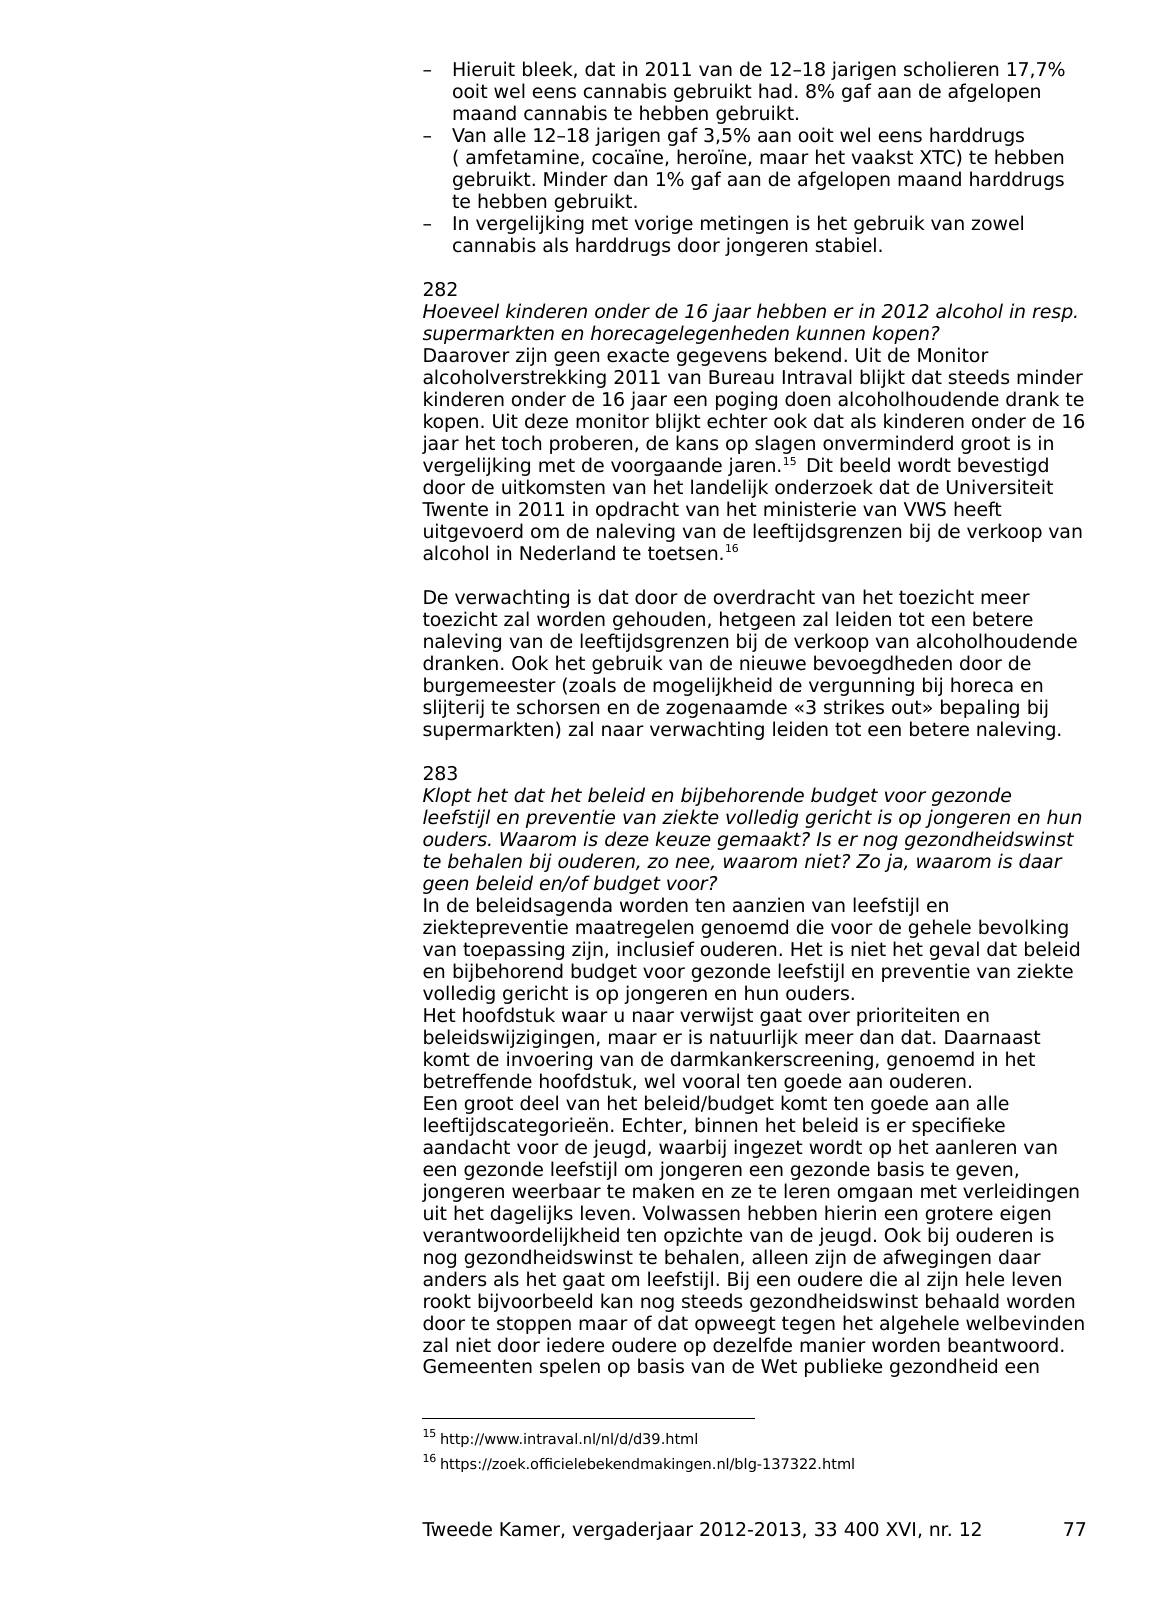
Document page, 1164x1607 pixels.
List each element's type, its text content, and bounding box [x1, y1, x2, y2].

text 282 [422, 279, 1087, 301]
text https://zoek.officielebekendmakingen.nl/blg-137322.html [422, 1452, 1087, 1474]
text Het hoofdstuk waar u naar verwijst gaat over prioriteiten en beleidswijzigingen, maar er is natuurlijk meer dan dat. Daarnaast komt de invoering van de darmkankerscreening, genoemd in het betreffende hoofdstuk, wel vooral ten goede aan ouderen. [422, 1005, 1087, 1093]
text Een groot deel van het beleid/budget komt ten goede aan alle leeftijdscategorieën. Echter, binnen het beleid is er specifieke aandacht voor de jeugd, waarbij ingezet wordt op het aanleren van een gezonde leefstijl om jongeren een gezonde basis te geven, jongeren weerbaar te maken en ze te leren omgaan met verleidingen uit het dagelijks leven. Volwassen hebben hierin een grotere eigen verantwoordelijkheid ten opzichte van de jeugd. Ook bij ouderen is nog gezondheidswinst te behalen, alleen zijn de afwegingen daar anders als het gaat om leefstijl. Bij een oudere die al zijn hele leven rookt bijvoorbeeld kan nog steeds gezondheidswinst behaald worden door te stoppen maar of dat opweegt tegen het algehele welbevinden zal niet door iedere oudere op dezelfde manier worden beantwoord. Gemeenten spelen op basis van de Wet publieke gezondheid een [422, 1093, 1087, 1378]
text – In vergelijking met vorige metingen is het gebruik van zowel cannabis als harddrugs door jongeren stabiel. [422, 213, 1087, 257]
text 283 [422, 763, 1087, 785]
text http://www.intraval.nl/nl/d/d39.html [422, 1427, 1087, 1449]
text Hoeveel kinderen onder de 16 jaar hebben er in 2012 alcohol in resp. supermarkten en horecagelegenheden kunnen kopen? [422, 301, 1087, 345]
text In de beleidsagenda worden ten aanzien van leefstijl en ziektepreventie maatregelen genoemd die voor de gehele bevolking van toepassing zijn, inclusief ouderen. Het is niet het geval dat beleid en bijbehorend budget voor gezonde leefstijl en preventie van ziekte volledig gericht is op jongeren en hun ouders. [422, 895, 1087, 1005]
text De verwachting is dat door de overdracht van het toezicht meer toezicht zal worden gehouden, hetgeen zal leiden tot een betere naleving van de leeftijdsgrenzen bij de verkoop van alcoholhoudende dranken. Ook het gebruik van de nieuwe bevoegdheden door de burgemeester (zoals de mogelijkheid de vergunning bij horeca en slijterij te schorsen en de zogenaamde «3 strikes out» bepaling bij supermarkten) zal naar verwachting leiden tot een betere naleving. [422, 587, 1087, 741]
text – Van alle 12–18 jarigen gaf 3,5% aan ooit wel eens harddrugs ( amfetamine, cocaïne, heroïne, maar het vaakst XTC) te hebben gebruikt. Minder dan 1% gaf aan de afgelopen maand harddrugs te hebben gebruikt. [422, 125, 1087, 213]
text – Hieruit bleek, dat in 2011 van de 12–18 jarigen scholieren 17,7% ooit wel eens cannabis gebruikt had. 8% gaf aan de afgelopen maand cannabis te hebben gebruikt. [422, 59, 1087, 125]
text Daarover zijn geen exacte gegevens bekend. Uit de Monitor alcoholverstrekking 2011 van Bureau Intraval blijkt dat steeds minder kinderen onder de 16 jaar een poging doen alcoholhoudende drank te kopen. Uit deze monitor blijkt echter ook dat als kinderen onder de 16 jaar het toch proberen, de kans op slagen onverminderd groot is in vergelijking met de voorgaande jaren. Dit beeld wordt bevestigd door de uitkomsten van het landelijk onderzoek dat de Universiteit Twente in 2011 in opdracht van het ministerie van VWS heeft uitgevoerd om de naleving van de leeftijdsgrenzen bij de verkoop van alcohol in Nederland te toetsen. [422, 345, 1087, 565]
text Klopt het dat het beleid en bijbehorende budget voor gezonde leefstijl en preventie van ziekte volledig gericht is op jongeren en hun ouders. Waarom is deze keuze gemaakt? Is er nog gezondheidswinst te behalen bij ouderen, zo nee, waarom niet? Zo ja, waarom is daar geen beleid en/of budget voor? [422, 785, 1087, 895]
